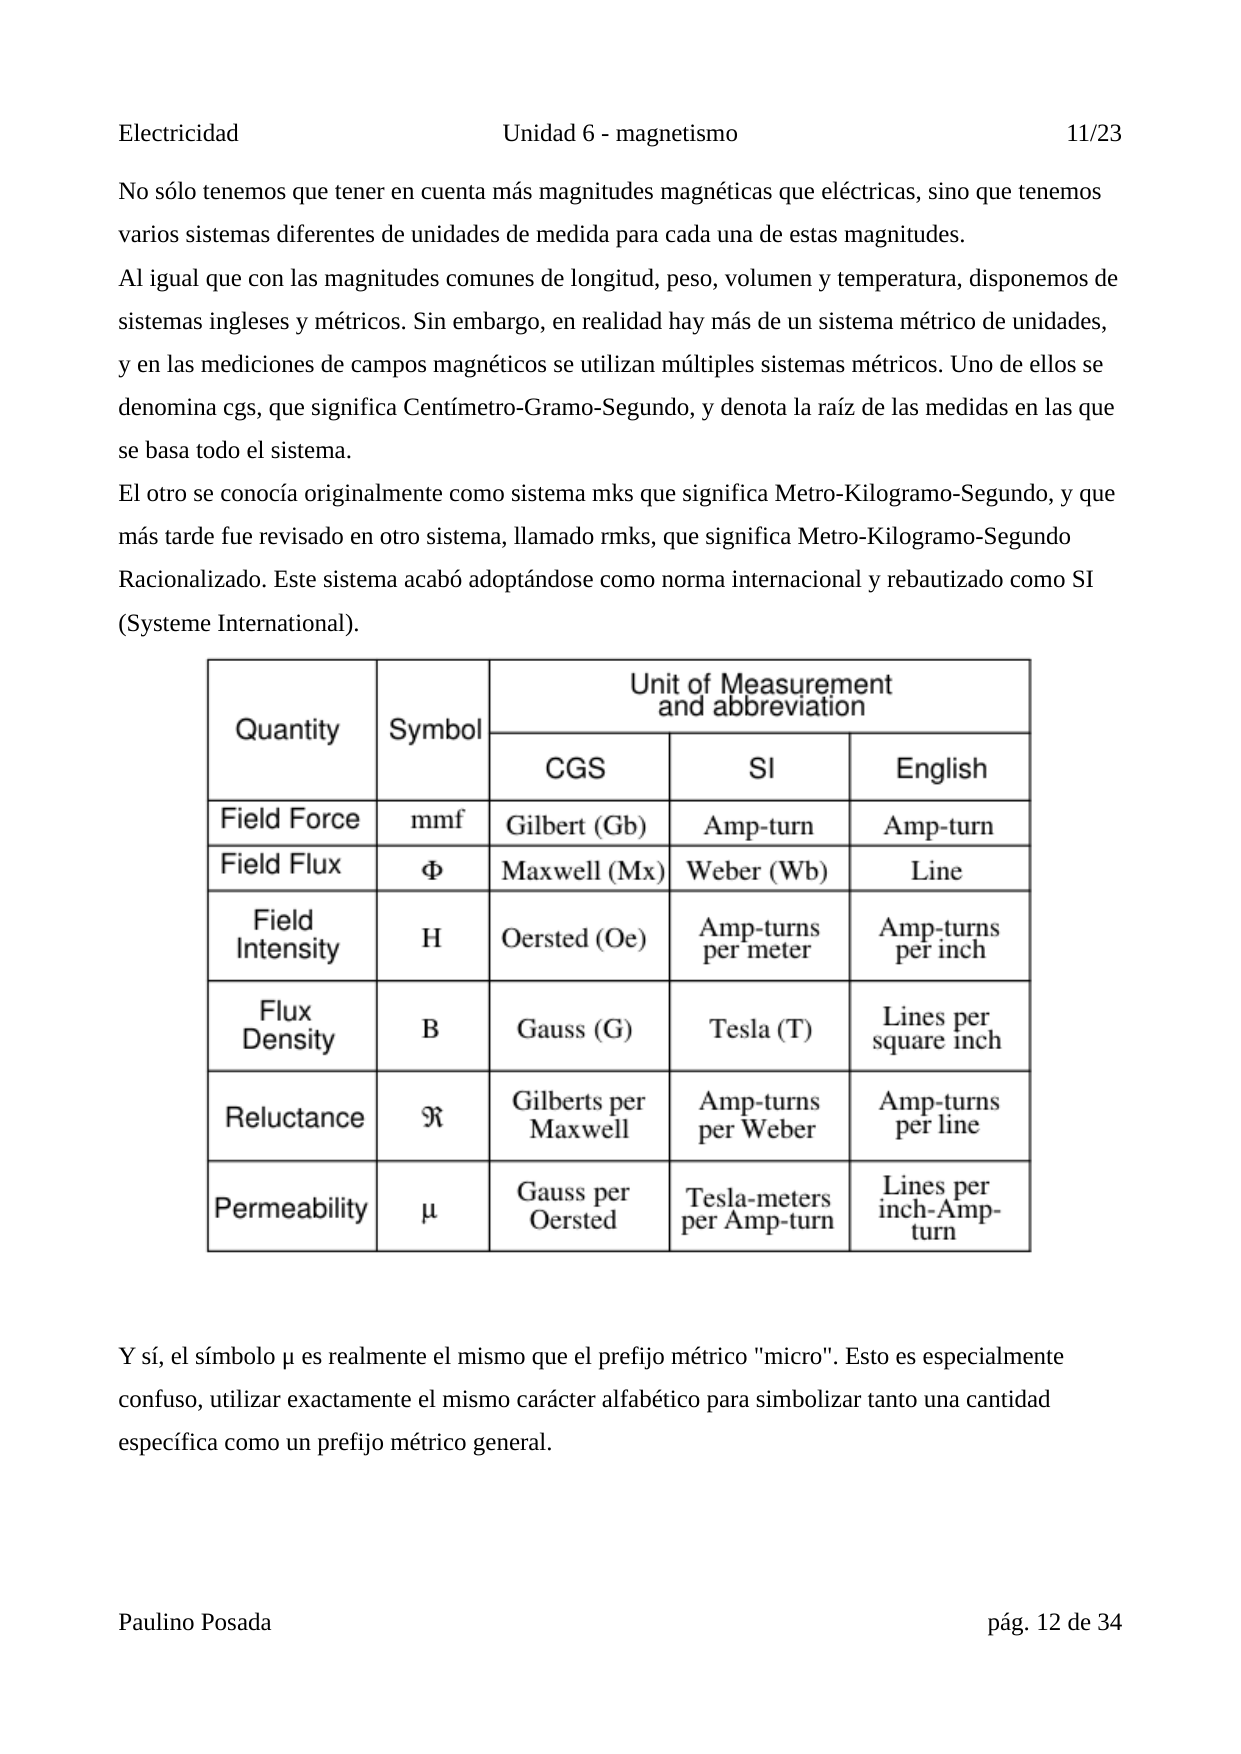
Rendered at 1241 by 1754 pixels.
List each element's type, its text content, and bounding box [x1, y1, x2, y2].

text No sólo tenemos que tener en cuenta más magnitudes magnéticas que eléctricas, sino que tenemos varios sistemas diferentes de unidades de medida para cada una de estas magnitudes. [118, 176, 1122, 248]
text Al igual que con las magnitudes comunes de longitud, peso, volumen y temperatura, disponemos de sistemas ingleses y métricos. Sin embargo, en realidad hay más de un sistema métrico de unidades, y en las mediciones de campos magnéticos se utilizan múltiples sistemas métricos. Uno de ellos se denomina cgs, que significa Centímetro-Gramo-Segundo, y denota la raíz de las medidas en las que se basa todo el sistema. [118, 263, 1122, 464]
picture [195, 650, 1045, 1254]
text Y sí, el símbolo μ es realmente el mismo que el prefijo métrico "micro". Esto es especialmente [118, 1341, 1122, 1369]
text El otro se conocía originalmente como sistema mks que significa Metro-Kilogramo-Segundo, y que más tarde fue revisado en otro sistema, llamado rmks, que significa Metro-Kilogramo-Segundo Racionalizado. Este sistema acabó adoptándose como norma internacional y rebautizado como SI (Systeme International). [118, 478, 1122, 636]
text confuso, utilizar exactamente el mismo carácter alfabético para simbolizar tanto una cantidad específica como un prefijo métrico general. [118, 1384, 1122, 1456]
